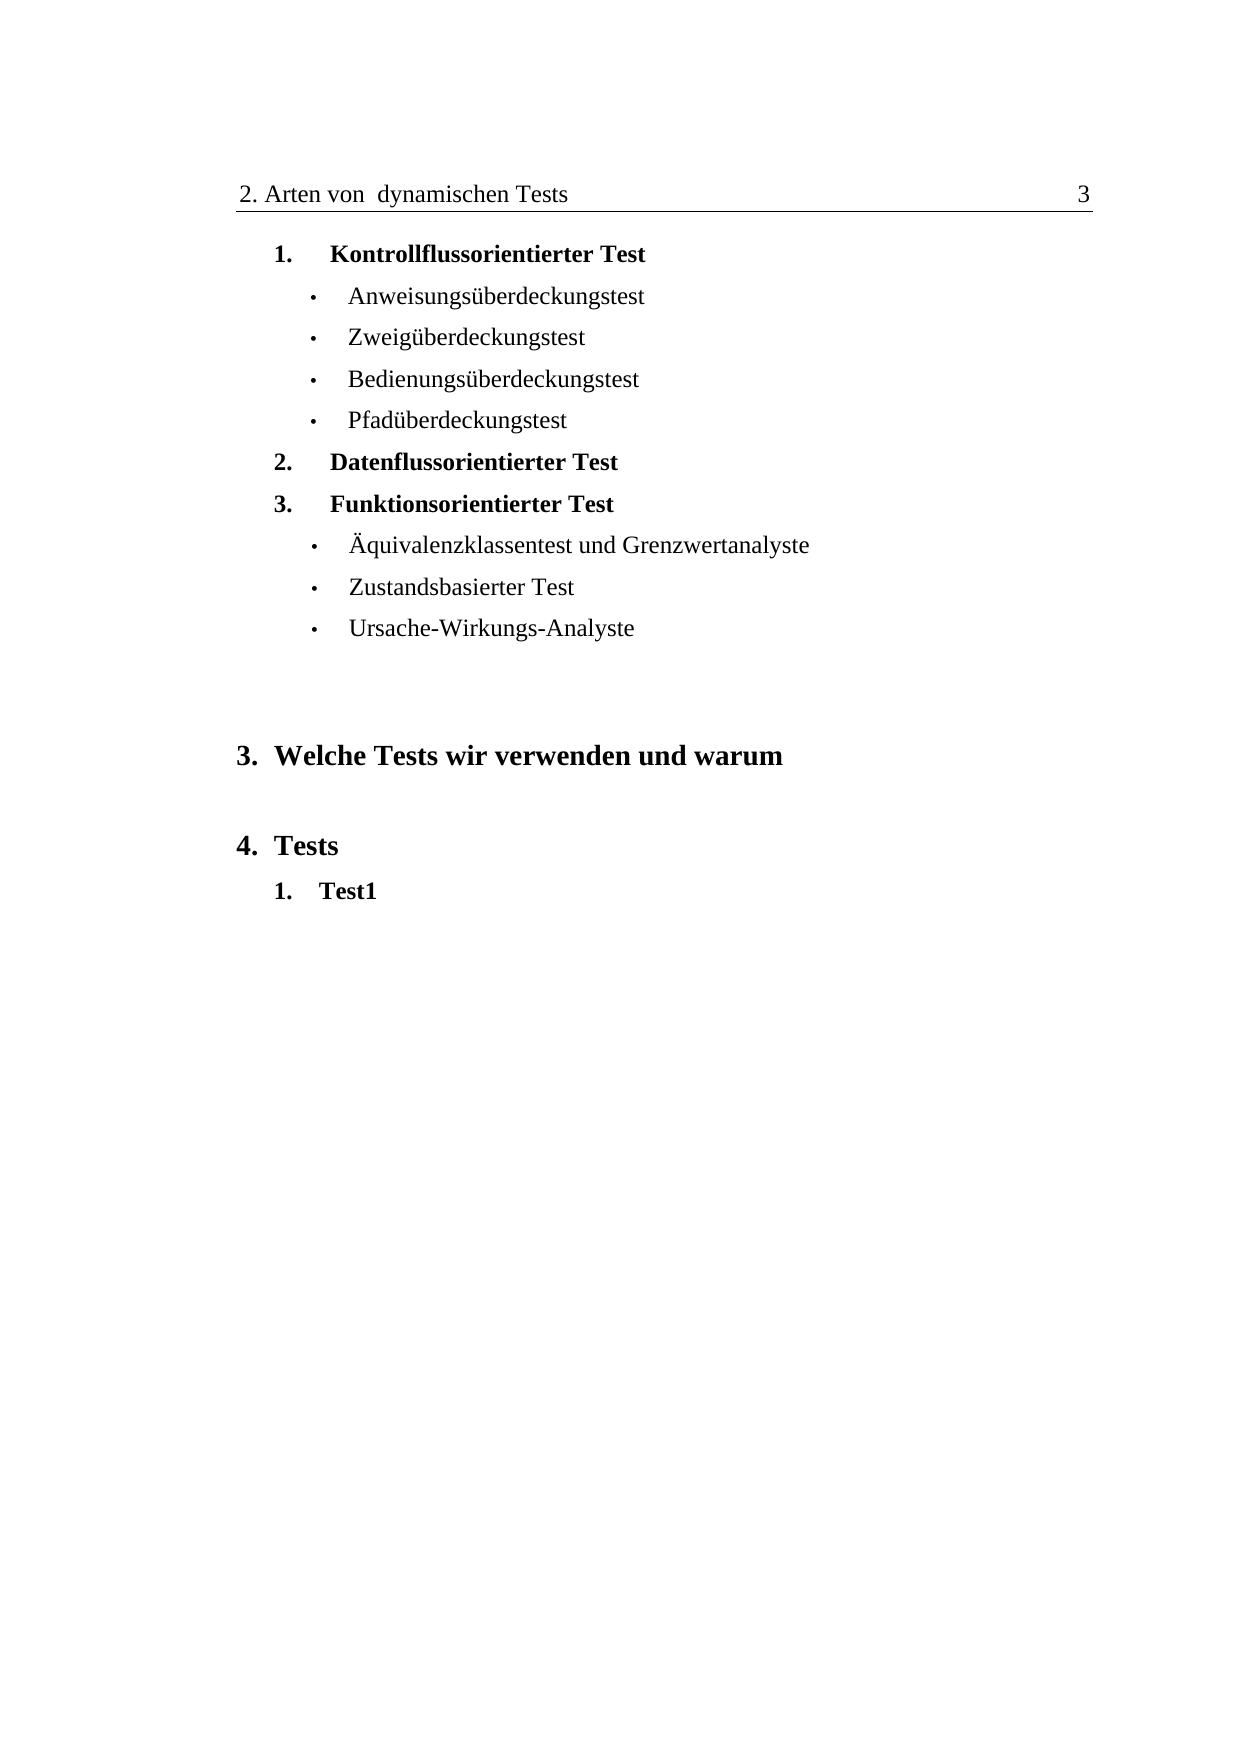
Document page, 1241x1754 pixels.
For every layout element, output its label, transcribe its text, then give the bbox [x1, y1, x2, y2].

list Äquivalenzklassentest und Grenzwertanalyste [311, 531, 1093, 559]
list Zweigüberdeckungstest [310, 323, 1093, 351]
subtitle Datenflussorientierter Test [274, 448, 1093, 476]
subtitle Welche Tests wir verwenden und warum [236, 739, 1093, 771]
subtitle Test1 [274, 877, 1093, 905]
subtitle Funktionsorientierter Test [274, 490, 1093, 517]
subtitle Kontrollflussorientierter Test [274, 240, 1093, 268]
list Pfadüberdeckungstest [310, 407, 1093, 434]
list Ursache-Wirkungs-Analyste [311, 614, 1093, 642]
subtitle Tests [236, 829, 1093, 861]
list Zustandsbasierter Test [311, 573, 1093, 601]
list Anweisungsüberdeckungstest [310, 282, 1093, 309]
list Bedienungsüberdeckungstest [310, 365, 1093, 393]
